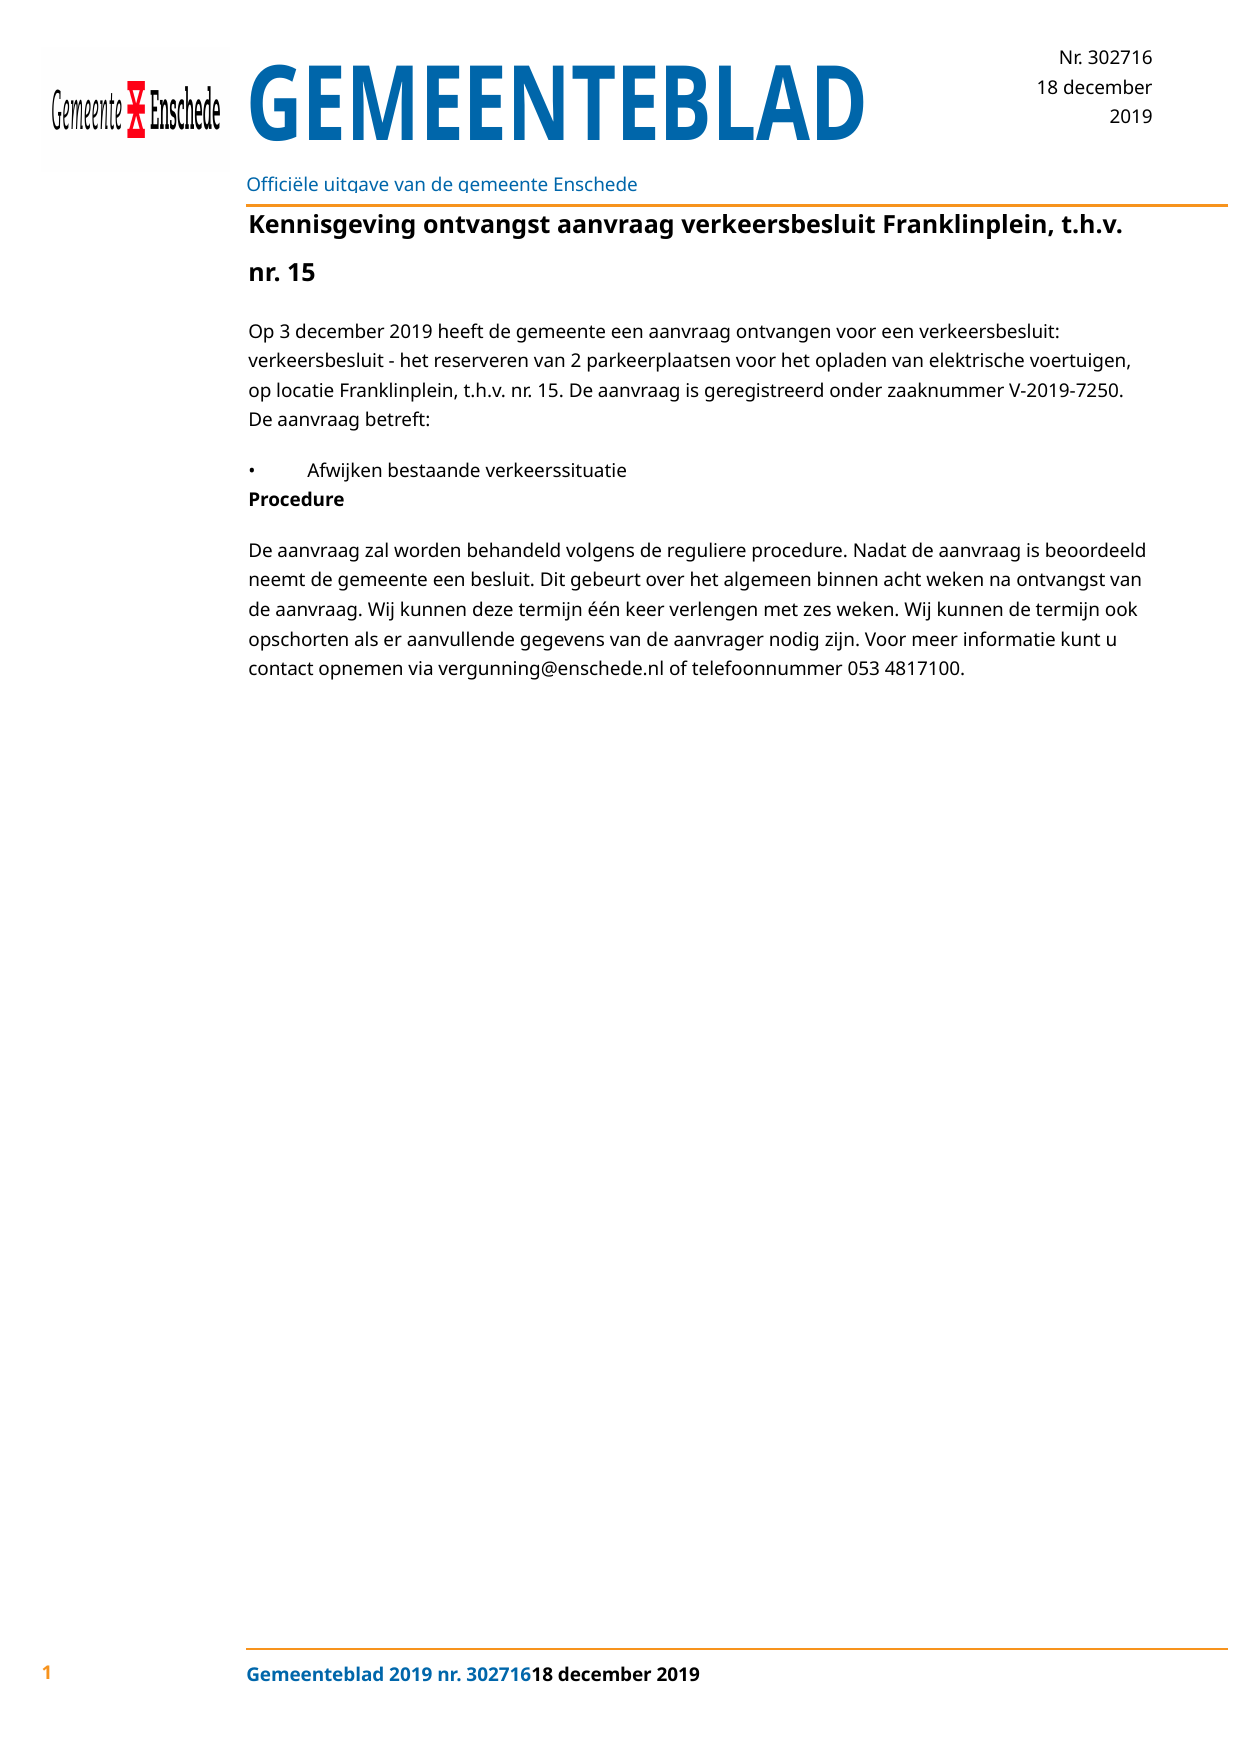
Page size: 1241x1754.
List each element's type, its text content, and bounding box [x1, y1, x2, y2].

text Procedure [248, 487, 1152, 512]
list Afwijken bestaande verkeerssituatie [248, 457, 1152, 483]
text Kennisgeving ontvangst aanvraag verkeersbesluit Franklinplein, t.h.v. nr. 15 [248, 207, 1152, 288]
picture [41, 47, 231, 172]
text De aanvraag zal worden behandeld volgens de reguliere procedure. Nadat de aanvraag is beoordeeld neemt de gemeente een besluit. Dit gebeurt over het algemeen binnen acht weken na ontvangst van de aanvraag. Wij kunnen deze termijn één keer verlengen met zes weken. Wij kunnen de termijn ook opschorten als er aanvullende gegevens van de aanvrager nodig zijn. Voor meer informatie kunt u contact opnemen via vergunning@enschede.nl of telefoonnummer 053 4817100. [248, 537, 1152, 681]
text Op 3 december 2019 heeft de gemeente een aanvraag ontvangen voor een verkeersbesluit: verkeersbesluit - het reserveren van 2 parkeerplaatsen voor het opladen van elektrische voertuigen, op locatie Franklinplein, t.h.v. nr. 15. De aanvraag is geregistreerd onder zaaknummer V-2019-7250. De aanvraag betreft: [248, 318, 1152, 432]
